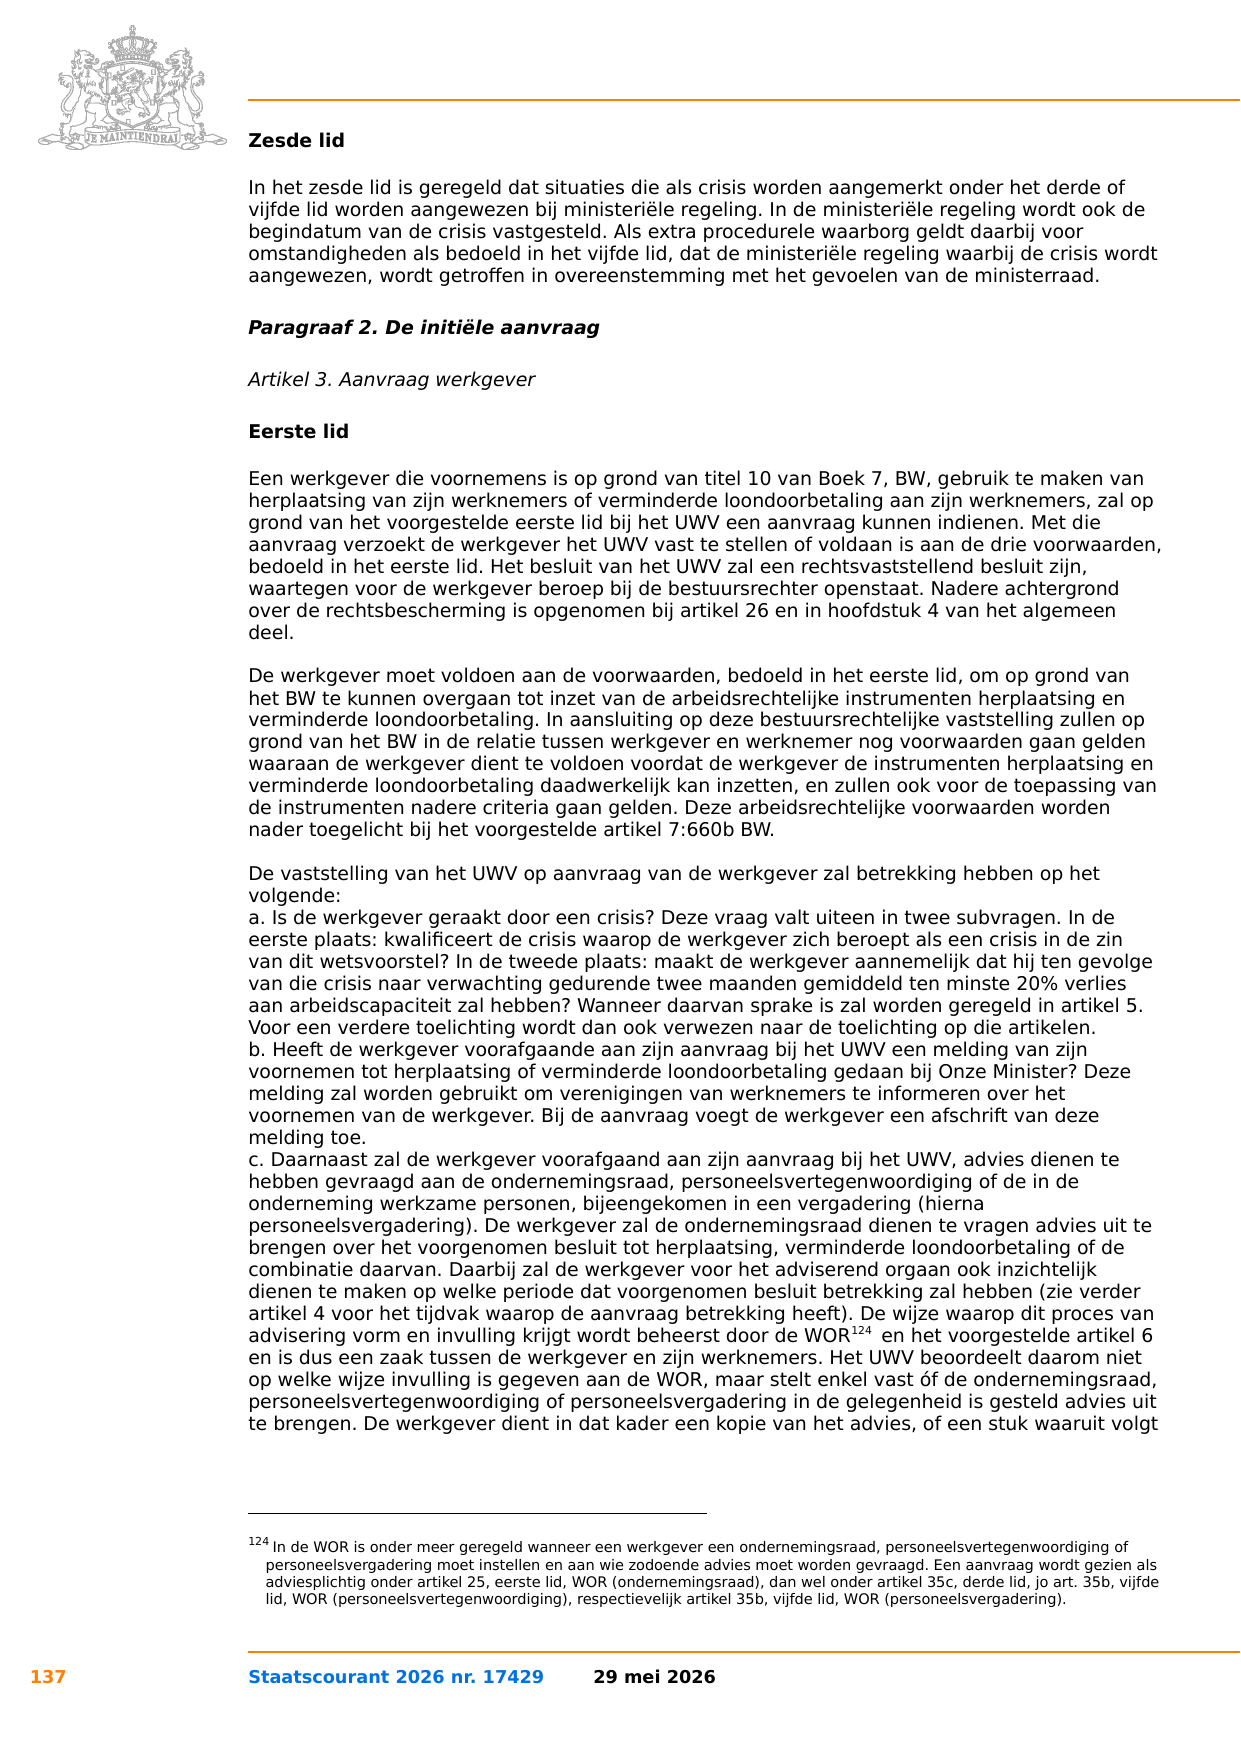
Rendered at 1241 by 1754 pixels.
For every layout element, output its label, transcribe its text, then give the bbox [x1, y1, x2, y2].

text De vaststelling van het UWV op aanvraag van de werkgever zal betrekking hebben op het volgende: [248, 863, 1163, 907]
text a. Is de werkgever geraakt door een crisis? Deze vraag valt uiteen in twee subvragen. In de eerste plaats: kwalificeert de crisis waarop de werkgever zich beroept als een crisis in de zin van dit wetsvoorstel? In de tweede plaats: maakt de werkgever aannemelijk dat hij ten gevolge van die crisis naar verwachting gedurende twee maanden gemiddeld ten minste 20% verlies aan arbeidscapaciteit zal hebben? Wanneer daarvan sprake is zal worden geregeld in artikel 5. Voor een verdere toelichting wordt dan ook verwezen naar de toelichting op die artikelen. [248, 907, 1163, 1039]
subtitle Artikel 3. Aanvraag werkgever [248, 369, 1163, 391]
text In de WOR is onder meer geregeld wanneer een werkgever een ondernemingsraad, personeelsvertegenwoordiging of personeelsvergadering moet instellen en aan wie zodoende advies moet worden gevraagd. Een aanvraag wordt gezien als adviesplichtig onder artikel 25, eerste lid, WOR (ondernemingsraad), dan wel onder artikel 35c, derde lid, jo art. 35b, vijfde lid, WOR (personeelsvertegenwoordiging), respectievelijk artikel 35b, vijfde lid, WOR (personeelsvergadering). [248, 1535, 1163, 1608]
subtitle Zesde lid [248, 130, 1163, 152]
text Een werkgever die voornemens is op grond van titel 10 van Boek 7, BW, gebruik te maken van herplaatsing van zijn werknemers of verminderde loondoorbetaling aan zijn werknemers, zal op grond van het voorgestelde eerste lid bij het UWV een aanvraag kunnen indienen. Met die aanvraag verzoekt de werkgever het UWV vast te stellen of voldaan is aan de drie voorwaarden, bedoeld in het eerste lid. Het besluit van het UWV zal een rechtsvaststellend besluit zijn, waartegen voor de werkgever beroep bij de bestuursrechter openstaat. Nadere achtergrond over de rechtsbescherming is opgenomen bij artikel 26 en in hoofdstuk 4 van het algemeen deel. [248, 468, 1163, 643]
subtitle Paragraaf 2. De initiële aanvraag [248, 317, 1163, 339]
text De werkgever moet voldoen aan de voorwaarden, bedoeld in het eerste lid, om op grond van het BW te kunnen overgaan tot inzet van de arbeidsrechtelijke instrumenten herplaatsing en verminderde loondoorbetaling. In aansluiting op deze bestuursrechtelijke vaststelling zullen op grond van het BW in de relatie tussen werkgever en werknemer nog voorwaarden gaan gelden waaraan de werkgever dient te voldoen voordat de werkgever de instrumenten herplaatsing en verminderde loondoorbetaling daadwerkelijk kan inzetten, en zullen ook voor de toepassing van de instrumenten nadere criteria gaan gelden. Deze arbeidsrechtelijke voorwaarden worden nader toegelicht bij het voorgestelde artikel 7:660b BW. [248, 665, 1163, 841]
picture [38, 25, 227, 150]
text b. Heeft de werkgever voorafgaande aan zijn aanvraag bij het UWV een melding van zijn voornemen tot herplaatsing of verminderde loondoorbetaling gedaan bij Onze Minister? Deze melding zal worden gebruikt om verenigingen van werknemers te informeren over het voornemen van de werkgever. Bij de aanvraag voegt de werkgever een afschrift van deze melding toe. [248, 1039, 1163, 1149]
text c. Daarnaast zal de werkgever voorafgaand aan zijn aanvraag bij het UWV, advies dienen te hebben gevraagd aan de ondernemingsraad, personeelsvertegenwoordiging of de in de onderneming werkzame personen, bijeengekomen in een vergadering (hierna personeelsvergadering). De werkgever zal de ondernemingsraad dienen te vragen advies uit te brengen over het voorgenomen besluit tot herplaatsing, verminderde loondoorbetaling of de combinatie daarvan. Daarbij zal de werkgever voor het adviserend orgaan ook inzichtelijk dienen te maken op welke periode dat voorgenomen besluit betrekking zal hebben (zie verder artikel 4 voor het tijdvak waarop de aanvraag betrekking heeft). De wijze waarop dit proces van advisering vorm en invulling krijgt wordt beheerst door de WOR en het voorgestelde artikel 6 en is dus een zaak tussen de werkgever en zijn werknemers. Het UWV beoordeelt daarom niet op welke wijze invulling is gegeven aan de WOR, maar stelt enkel vast óf de ondernemingsraad, personeelsvertegenwoordiging of personeelsvergadering in de gelegenheid is gesteld advies uit te brengen. De werkgever dient in dat kader een kopie van het advies, of een stuk waaruit volgt [248, 1149, 1163, 1434]
subtitle Eerste lid [248, 421, 1163, 443]
text In het zesde lid is geregeld dat situaties die als crisis worden aangemerkt onder het derde of vijfde lid worden aangewezen bij ministeriële regeling. In de ministeriële regeling wordt ook de begindatum van de crisis vastgesteld. Als extra procedurele waarborg geldt daarbij voor omstandigheden als bedoeld in het vijfde lid, dat de ministeriële regeling waarbij de crisis wordt aangewezen, wordt getroffen in overeenstemming met het gevoelen van de ministerraad. [248, 177, 1163, 287]
